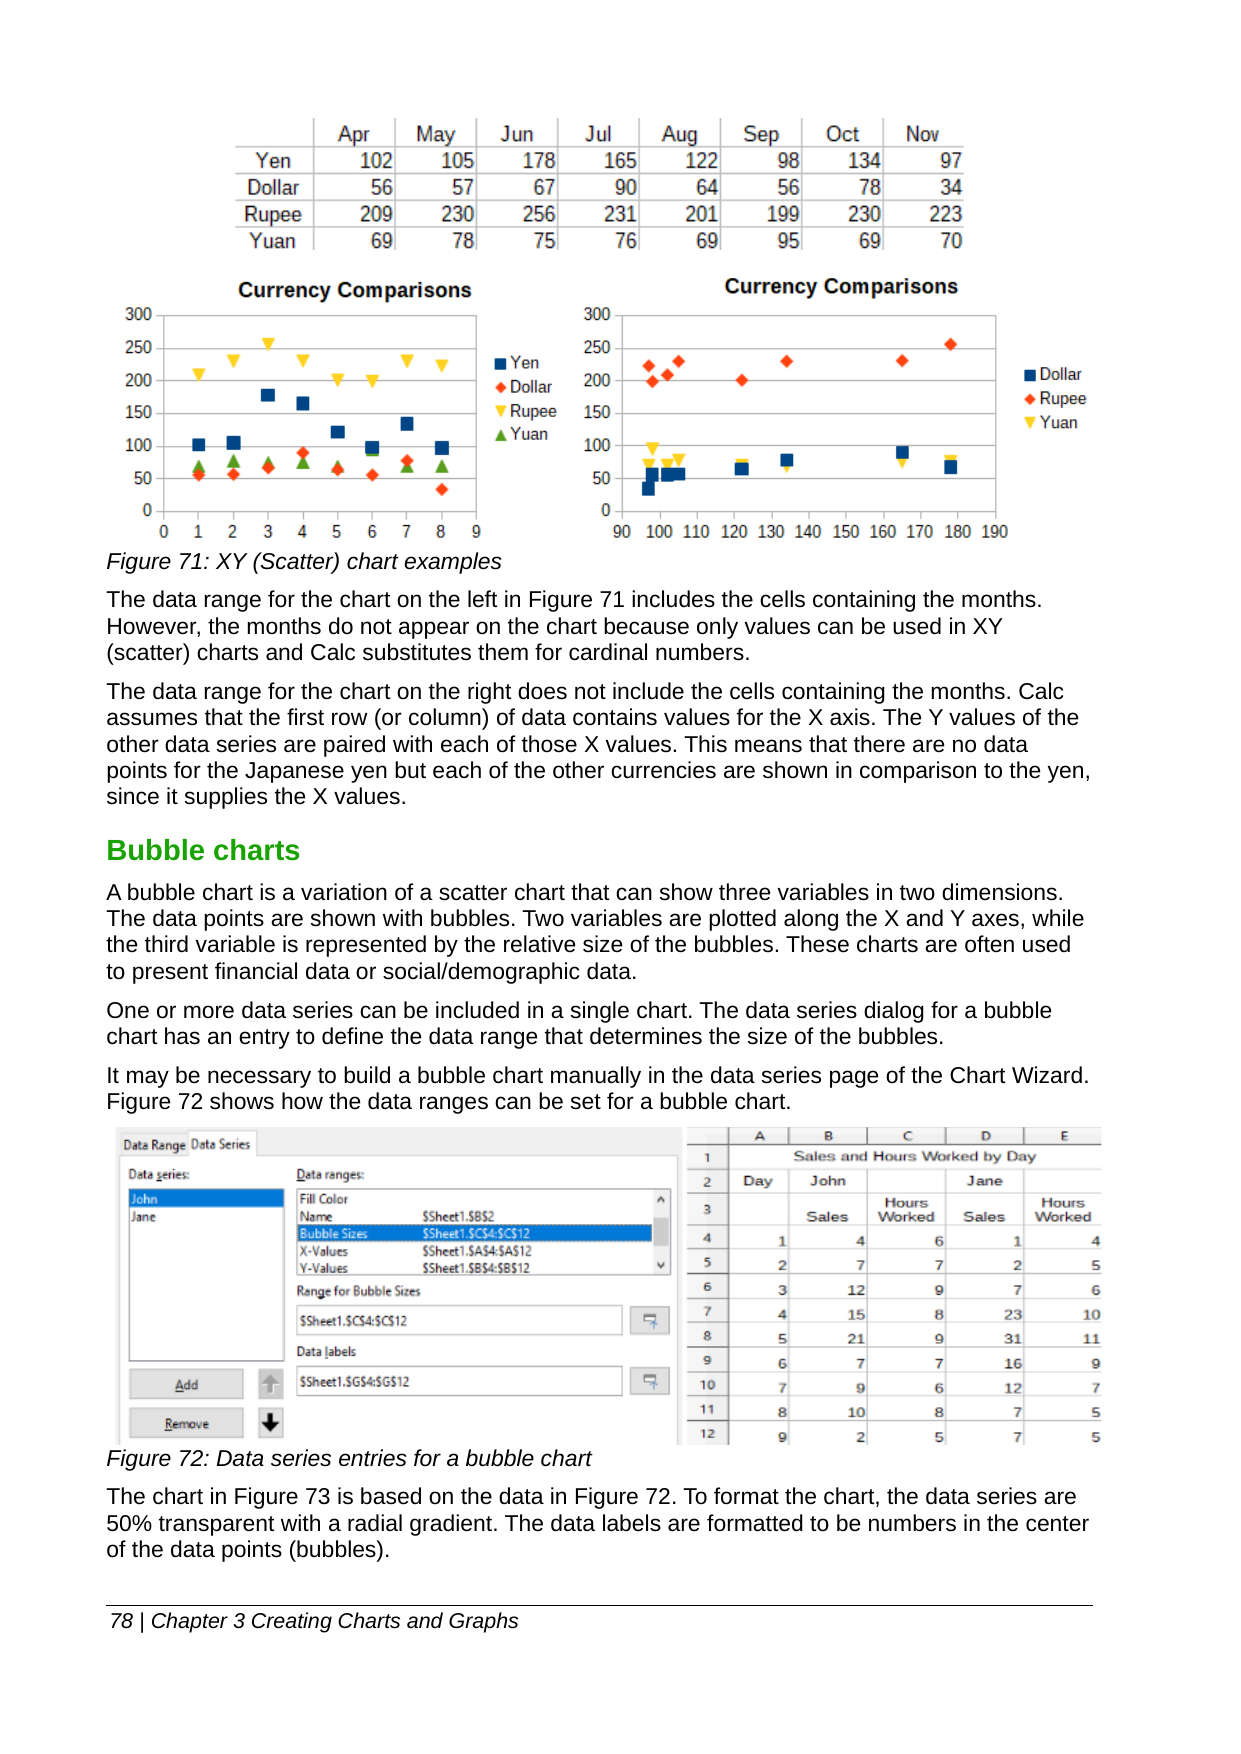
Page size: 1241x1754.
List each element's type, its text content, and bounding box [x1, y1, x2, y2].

text Figure 72: Data series entries for a bubble chart [106, 1445, 1111, 1471]
subtitle Bubble charts [106, 833, 1093, 867]
text Figure 71: XY (Scatter) chart examples [106, 261, 1111, 574]
picture [115, 269, 1102, 548]
picture [115, 1127, 1102, 1445]
text The data range for the chart on the right does not include the cells containing the months. Calc assumes that the first row (or column) of data contains values for the X axis. The Y values of the other data series are paired with each of those X values. This means that there are no data points for the Japanese yen but each of the other currencies are shown in comparison to the yen, since it supplies the X values. [106, 678, 1093, 810]
text The data range for the chart on the left in Figure 71 includes the cells containing the months. However, the months do not appear on the chart because only values can be used in XY (scatter) charts and Calc substitutes them for cardinal numbers. [106, 586, 1093, 665]
text The chart in Figure 73 is based on the data in Figure 72. To format the chart, the data series are 50% transparent with a radial gradient. The data labels are formatted to be numbers in the center of the data points (bubbles). [106, 1483, 1093, 1562]
text One or more data series can be included in a single chart. The data series dialog for a bubble chart has an entry to define the data range that determines the size of the bubbles. [106, 997, 1093, 1049]
text A bubble chart is a variation of a scatter chart that can show three variables in two dimensions. The data points are shown with bubbles. Two variables are plotted along the X and Y axes, while the third variable is represented by the relative size of the bubbles. These charts are often used to present financial data or social/demographic data. [106, 879, 1093, 984]
picture [235, 118, 964, 250]
text It may be necessary to build a bubble chart manually in the data series page of the Chart Wizard. Figure 72 shows how the data ranges can be set for a bubble chart. [106, 1062, 1093, 1114]
